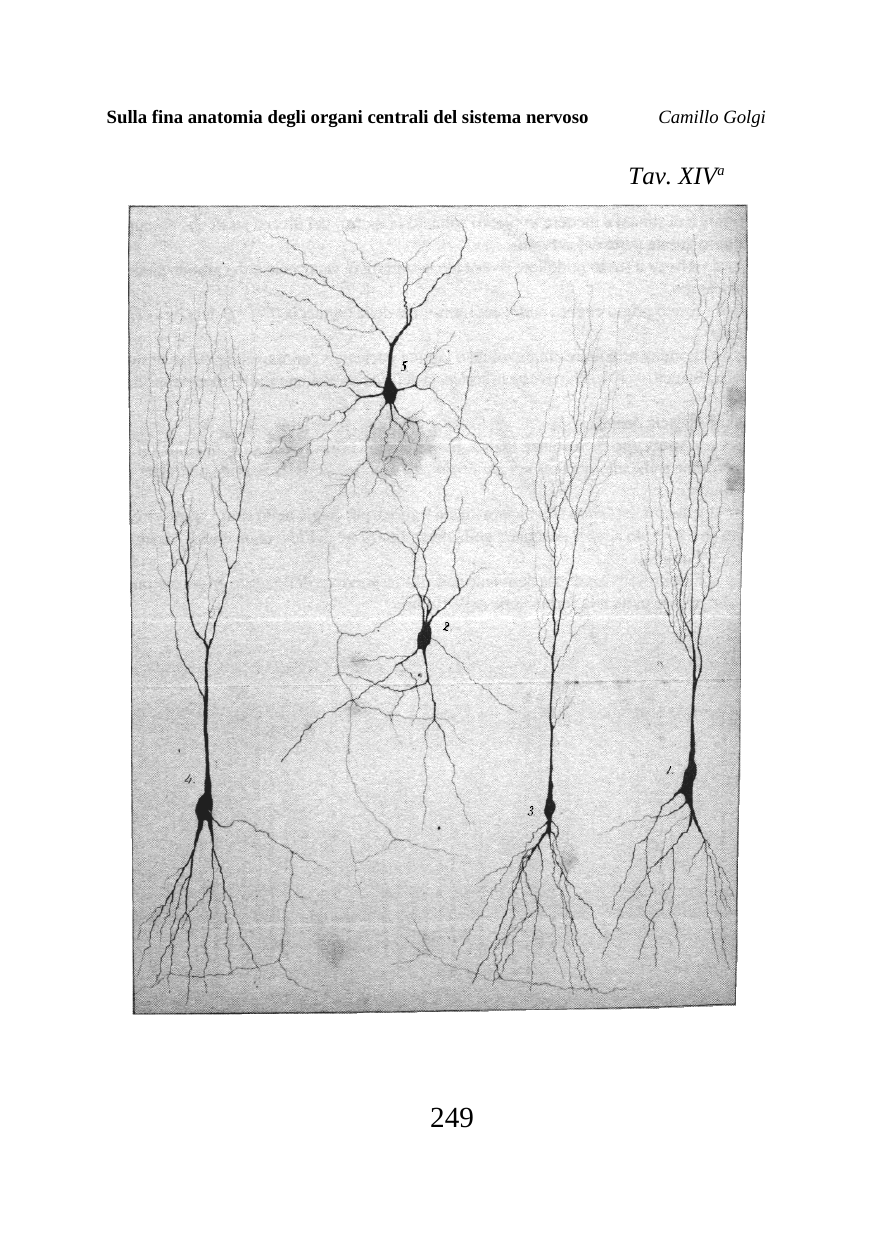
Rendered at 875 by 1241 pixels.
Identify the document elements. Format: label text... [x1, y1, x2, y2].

picture [123, 199, 750, 1015]
table_header Tav. XIVa [95, 161, 777, 1024]
